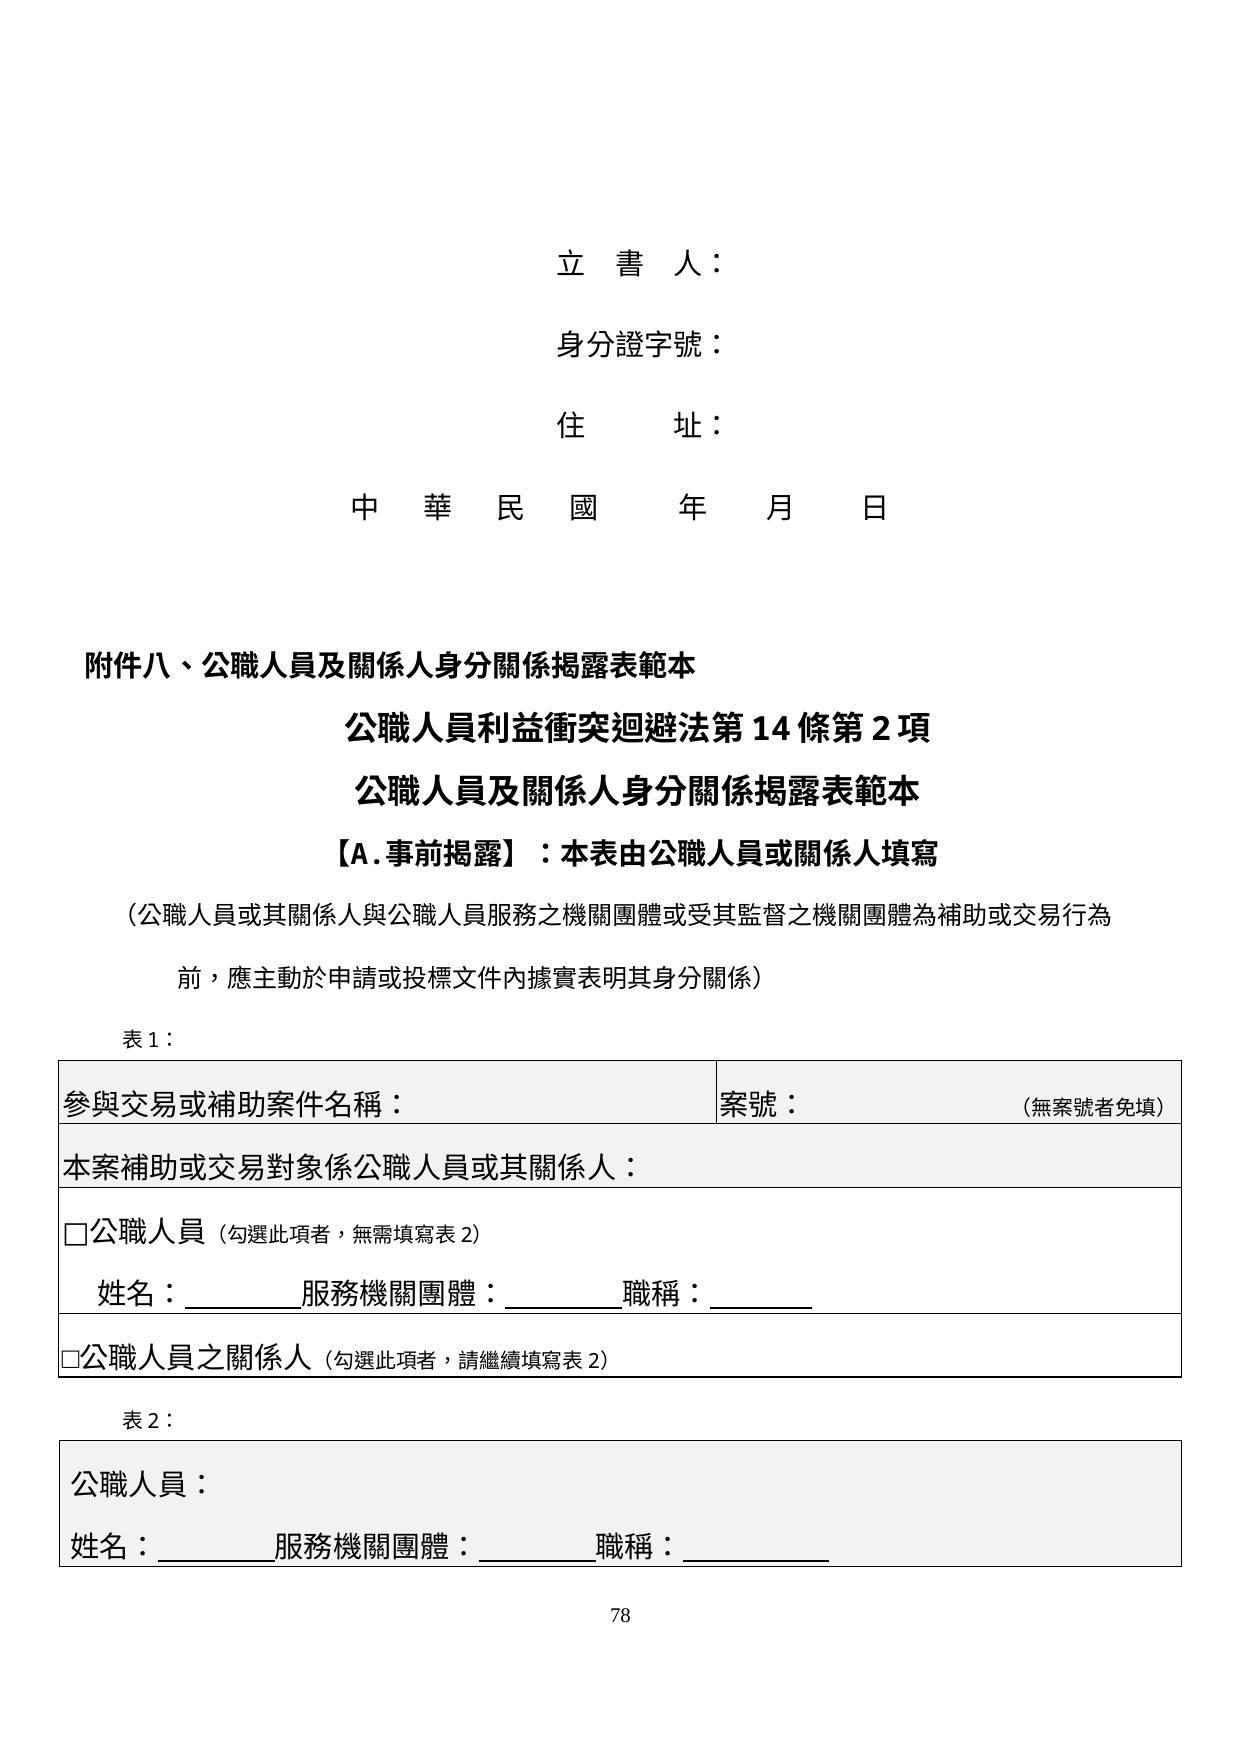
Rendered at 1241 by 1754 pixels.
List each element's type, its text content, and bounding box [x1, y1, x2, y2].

table_cell □公職人員之關係人（勾選此項者，請繼續填寫表2） [59, 1314, 1181, 1376]
text 【A.事前揭露】：本表由公職人員或關係人填寫 [84, 810, 1176, 872]
text 表2： [84, 1378, 1088, 1440]
table_cell 本案補助或交易對象係公職人員或其關係人： [59, 1124, 1181, 1187]
text 公職人員利益衝突迴避法第14條第2項 [84, 685, 1191, 747]
text 公職人員及關係人身分關係揭露表範本 [84, 747, 1191, 810]
table_cell □公職人員（勾選此項者，無需填寫表2） 姓名： 服務機關團體： 職稱： [59, 1188, 1181, 1313]
text （公職人員或其關係人與公職人員服務之機關團體或受其監督之機關團體為補助或交易行為前，應主動於申請或投標文件內據實表明其身分關係） [112, 872, 1126, 997]
text 身分證字號： [234, 301, 1053, 364]
table_header 公職人員： 姓名： 服務機關團體： 職稱： [60, 1441, 1181, 1566]
text 立 書 人： [234, 220, 1053, 282]
text 附件八、公職人員及關係人身分關係揭露表範本 [84, 622, 1191, 685]
table_header 參與交易或補助案件名稱： [59, 1061, 716, 1123]
text 中 華 民 國 年 月 日 [187, 464, 1053, 526]
text 表1： [84, 997, 1132, 1060]
text 住 址： [234, 382, 1053, 445]
table_header 案號： （無案號者免填） [717, 1061, 1181, 1123]
